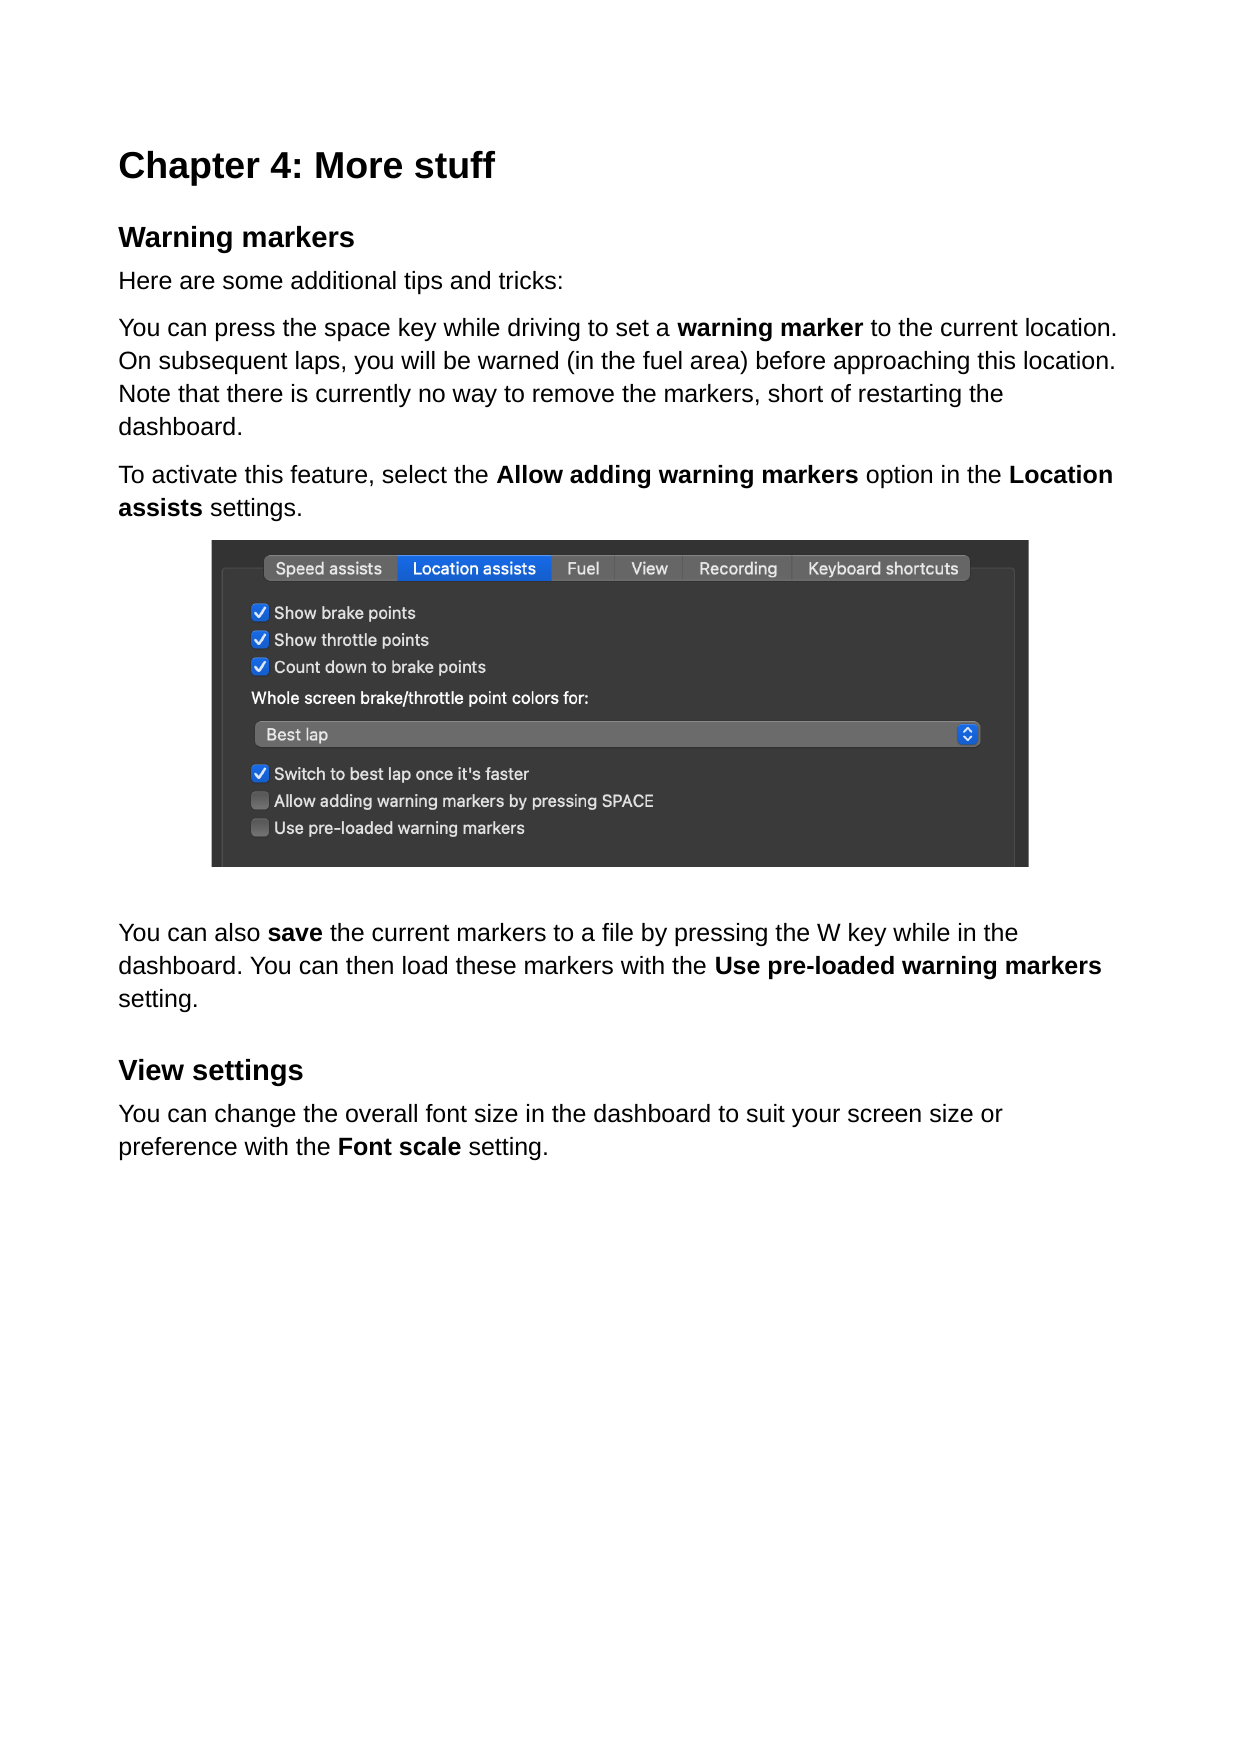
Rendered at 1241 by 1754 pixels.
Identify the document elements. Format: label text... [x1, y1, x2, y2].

text You can press the space key while driving to set a warning marker to the current location. On subsequent laps, you will be warned (in the fuel area) before approaching this location. Note that there is currently no way to remove the markers, short of restarting the dashboard. [118, 313, 1122, 441]
subtitle Chapter 4: More stuff [118, 143, 1122, 186]
text You can also save the current markers to a file by pressing the W key while in the dashboard. You can then load these markers with the Use pre-loaded warning markers setting. [118, 918, 1122, 1013]
subtitle View settings [118, 1053, 1122, 1086]
subtitle Warning markers [118, 219, 1122, 253]
text Here are some additional tips and tricks: [118, 266, 1122, 294]
text You can change the overall font size in the dashboard to suit your screen size or preference with the Font scale setting. [118, 1099, 1122, 1160]
picture [211, 540, 1029, 867]
text To activate this feature, select the Allow adding warning markers option in the Location assists settings. [118, 460, 1122, 522]
